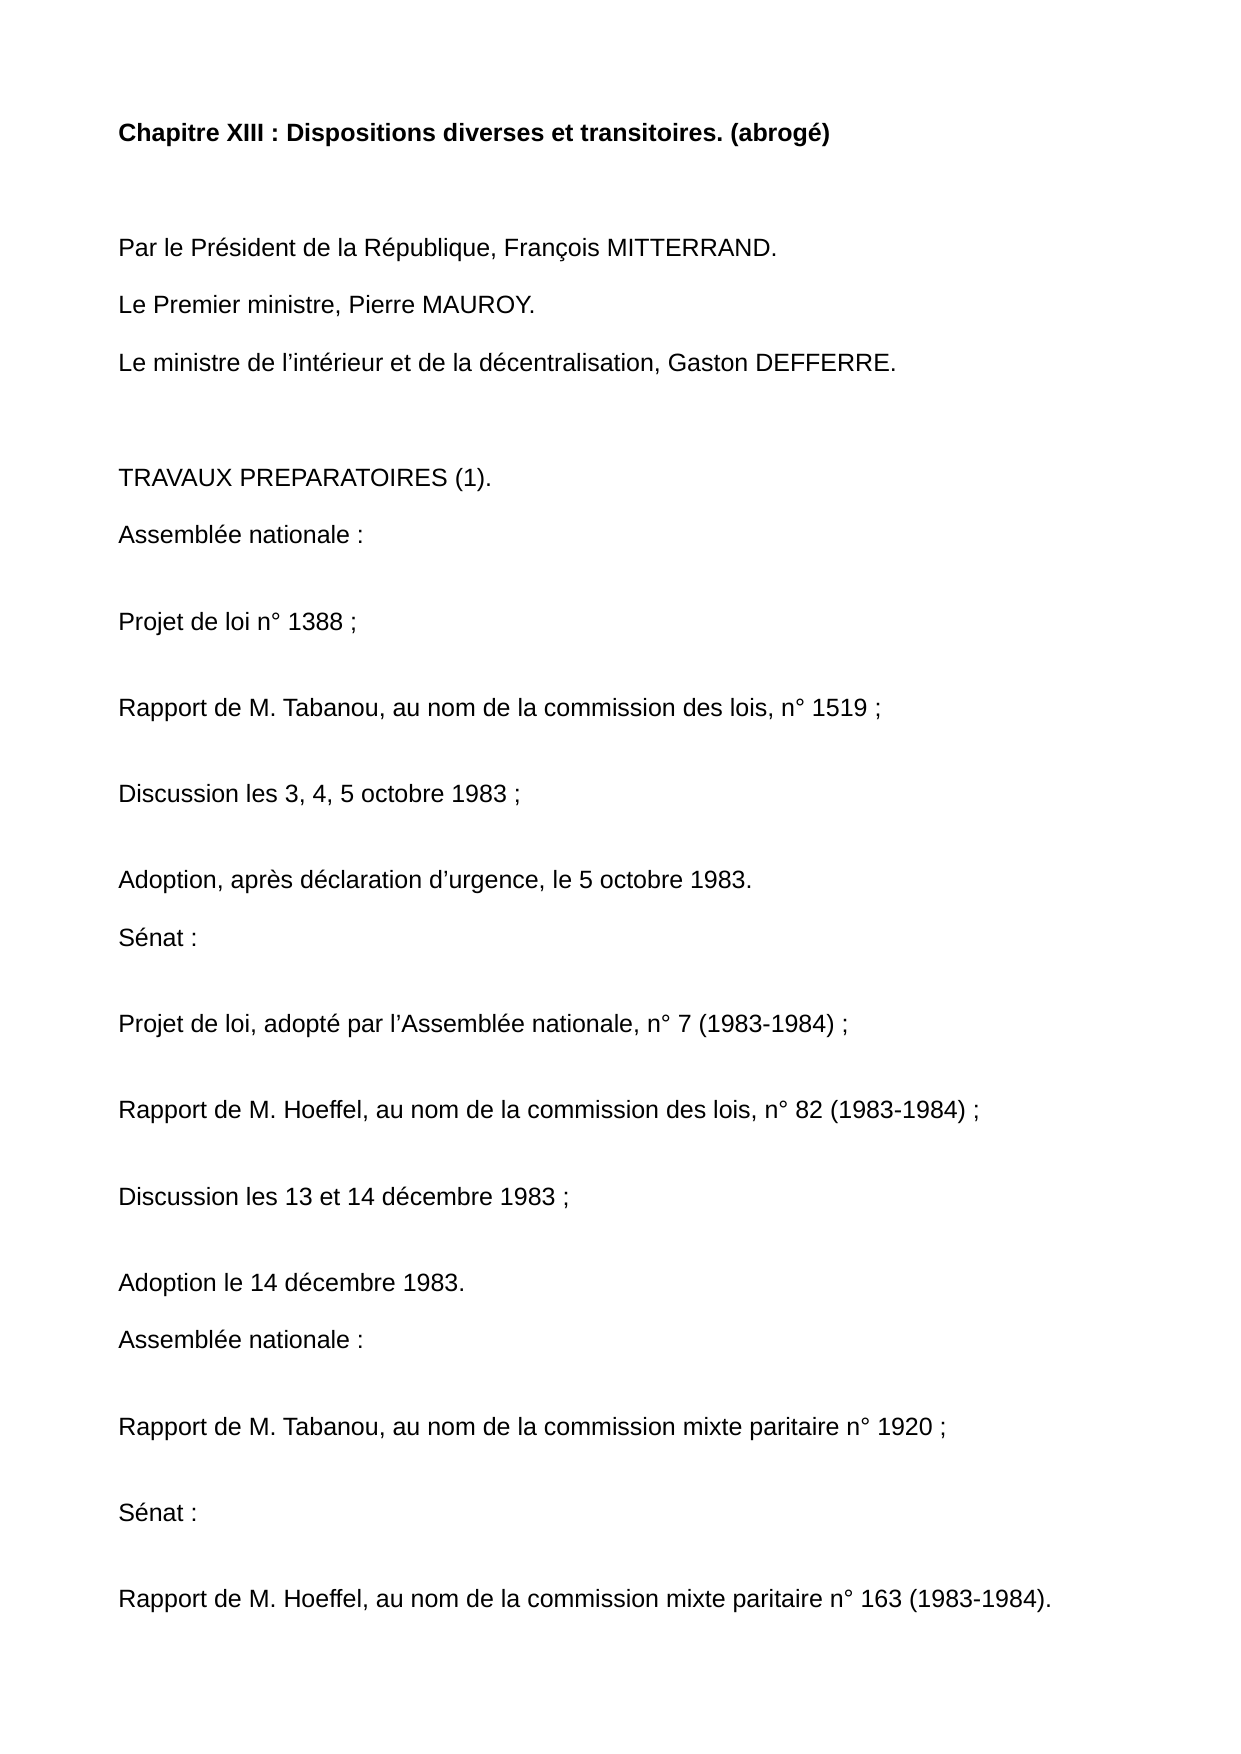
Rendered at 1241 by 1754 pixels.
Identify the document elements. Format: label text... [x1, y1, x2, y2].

text TRAVAUX PREPARATOIRES (1). [118, 463, 1122, 492]
text Projet de loi n° 1388 ; [118, 607, 1122, 636]
text Par le Président de la République, François MITTERRAND. [118, 233, 1122, 262]
text Adoption le 14 décembre 1983. [118, 1268, 1122, 1297]
text Discussion les 3, 4, 5 octobre 1983 ; [118, 779, 1122, 808]
text Sénat : [118, 923, 1122, 952]
text Le Premier ministre, Pierre MAUROY. [118, 291, 1122, 319]
text Adoption, après déclaration d’urgence, le 5 octobre 1983. [118, 866, 1122, 894]
text Chapitre XIII : Dispositions diverses et transitoires. (abrogé) [118, 118, 1122, 147]
text Sénat : [118, 1498, 1122, 1527]
text Discussion les 13 et 14 décembre 1983 ; [118, 1182, 1122, 1211]
text Rapport de M. Hoeffel, au nom de la commission mixte paritaire n° 163 (1983-1984). [118, 1584, 1122, 1613]
text Le ministre de l’intérieur et de la décentralisation, Gaston DEFFERRE. [118, 348, 1122, 377]
text Rapport de M. Hoeffel, au nom de la commission des lois, n° 82 (1983-1984) ; [118, 1096, 1122, 1124]
text Projet de loi, adopté par l’Assemblée nationale, n° 7 (1983-1984) ; [118, 1009, 1122, 1038]
text Assemblée nationale : [118, 1326, 1122, 1354]
text Assemblée nationale : [118, 521, 1122, 549]
text Rapport de M. Tabanou, au nom de la commission des lois, n° 1519 ; [118, 693, 1122, 722]
text Rapport de M. Tabanou, au nom de la commission mixte paritaire n° 1920 ; [118, 1412, 1122, 1441]
